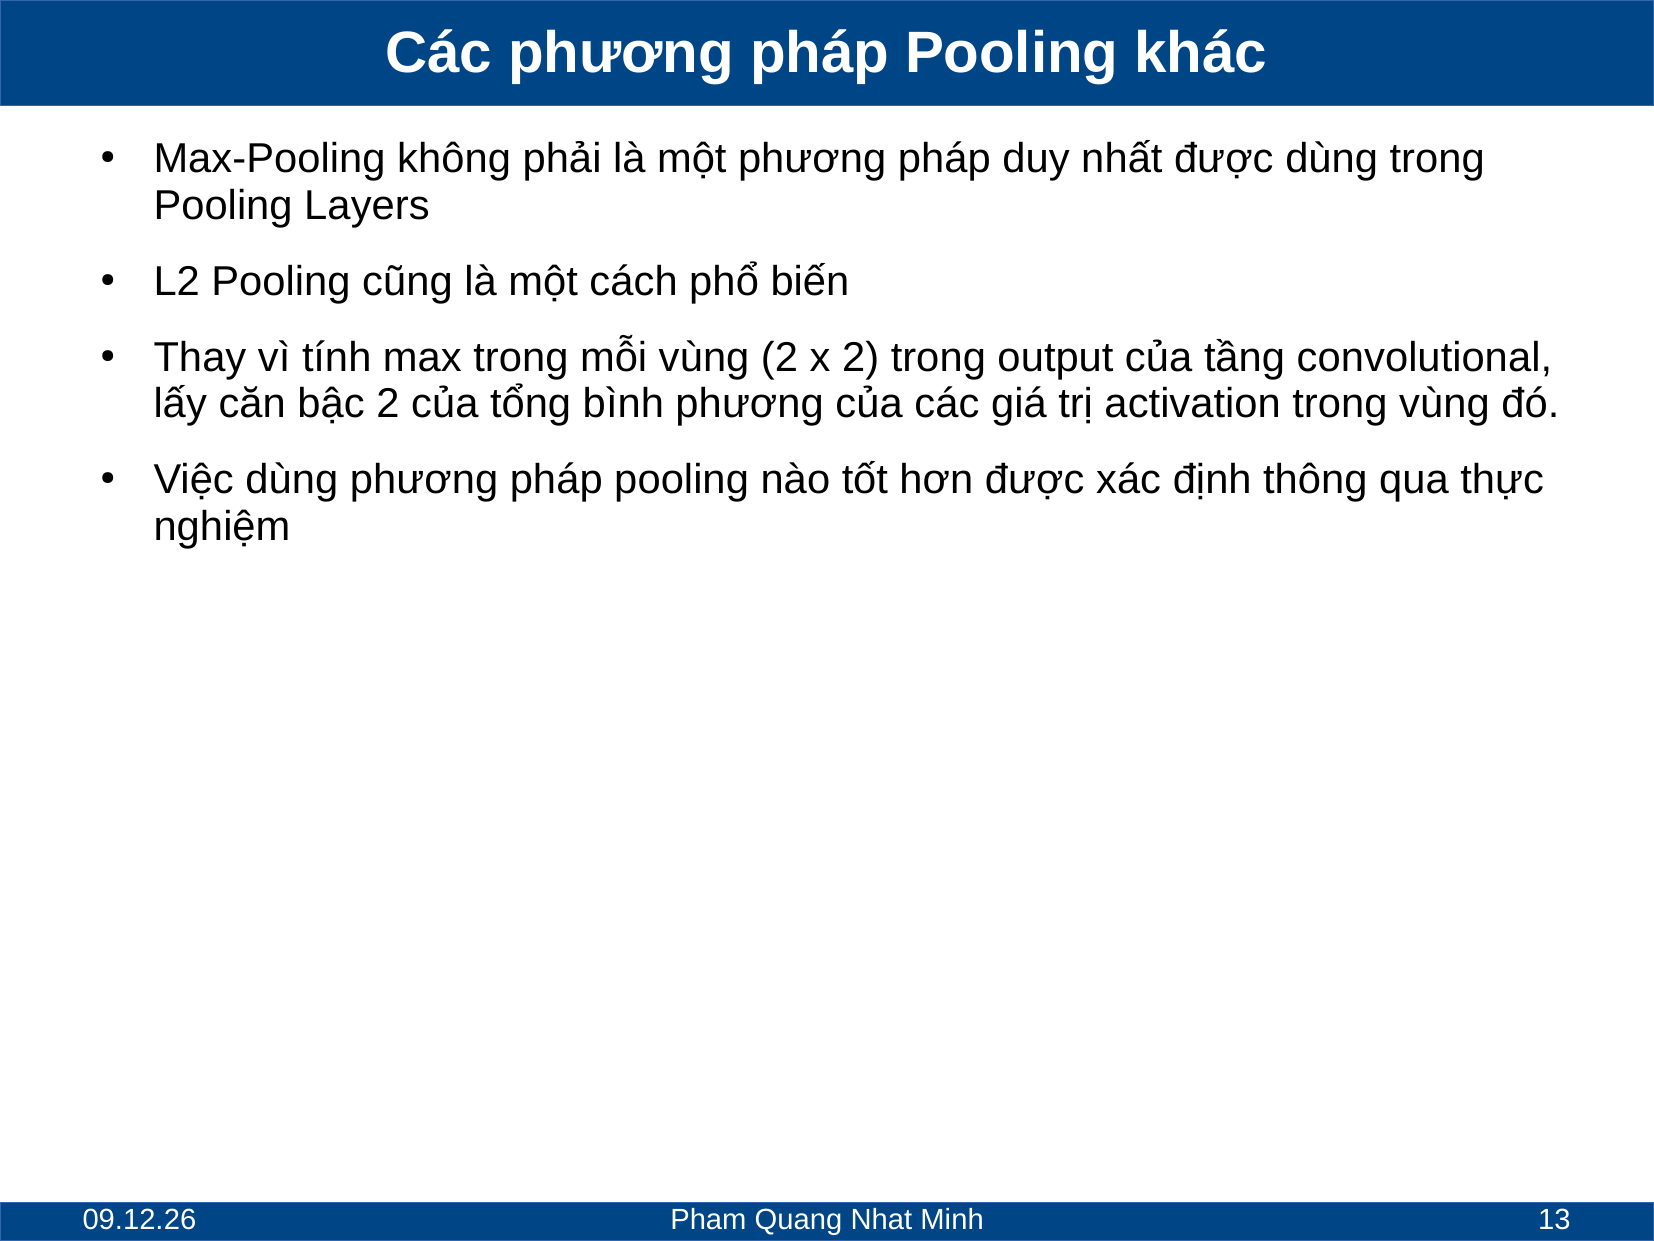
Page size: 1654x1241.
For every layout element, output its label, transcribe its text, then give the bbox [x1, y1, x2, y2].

list Max-Pooling không phải là một phương pháp duy nhất được dùng trong Pooling Layers L2 Pooling cũng là một cách phổ biến Thay vì tính max trong mỗi vùng (2 x 2) trong output của tầng convolutional, lấy căn bậc 2 của tổng bình phương của các giá trị activation trong vùng đó. Việc dùng phương pháp pooling nào tốt hơn được xác định thông qua thực nghiệm [82, 135, 1571, 855]
title Các phương pháp Pooling khác [0, 0, 1654, 106]
